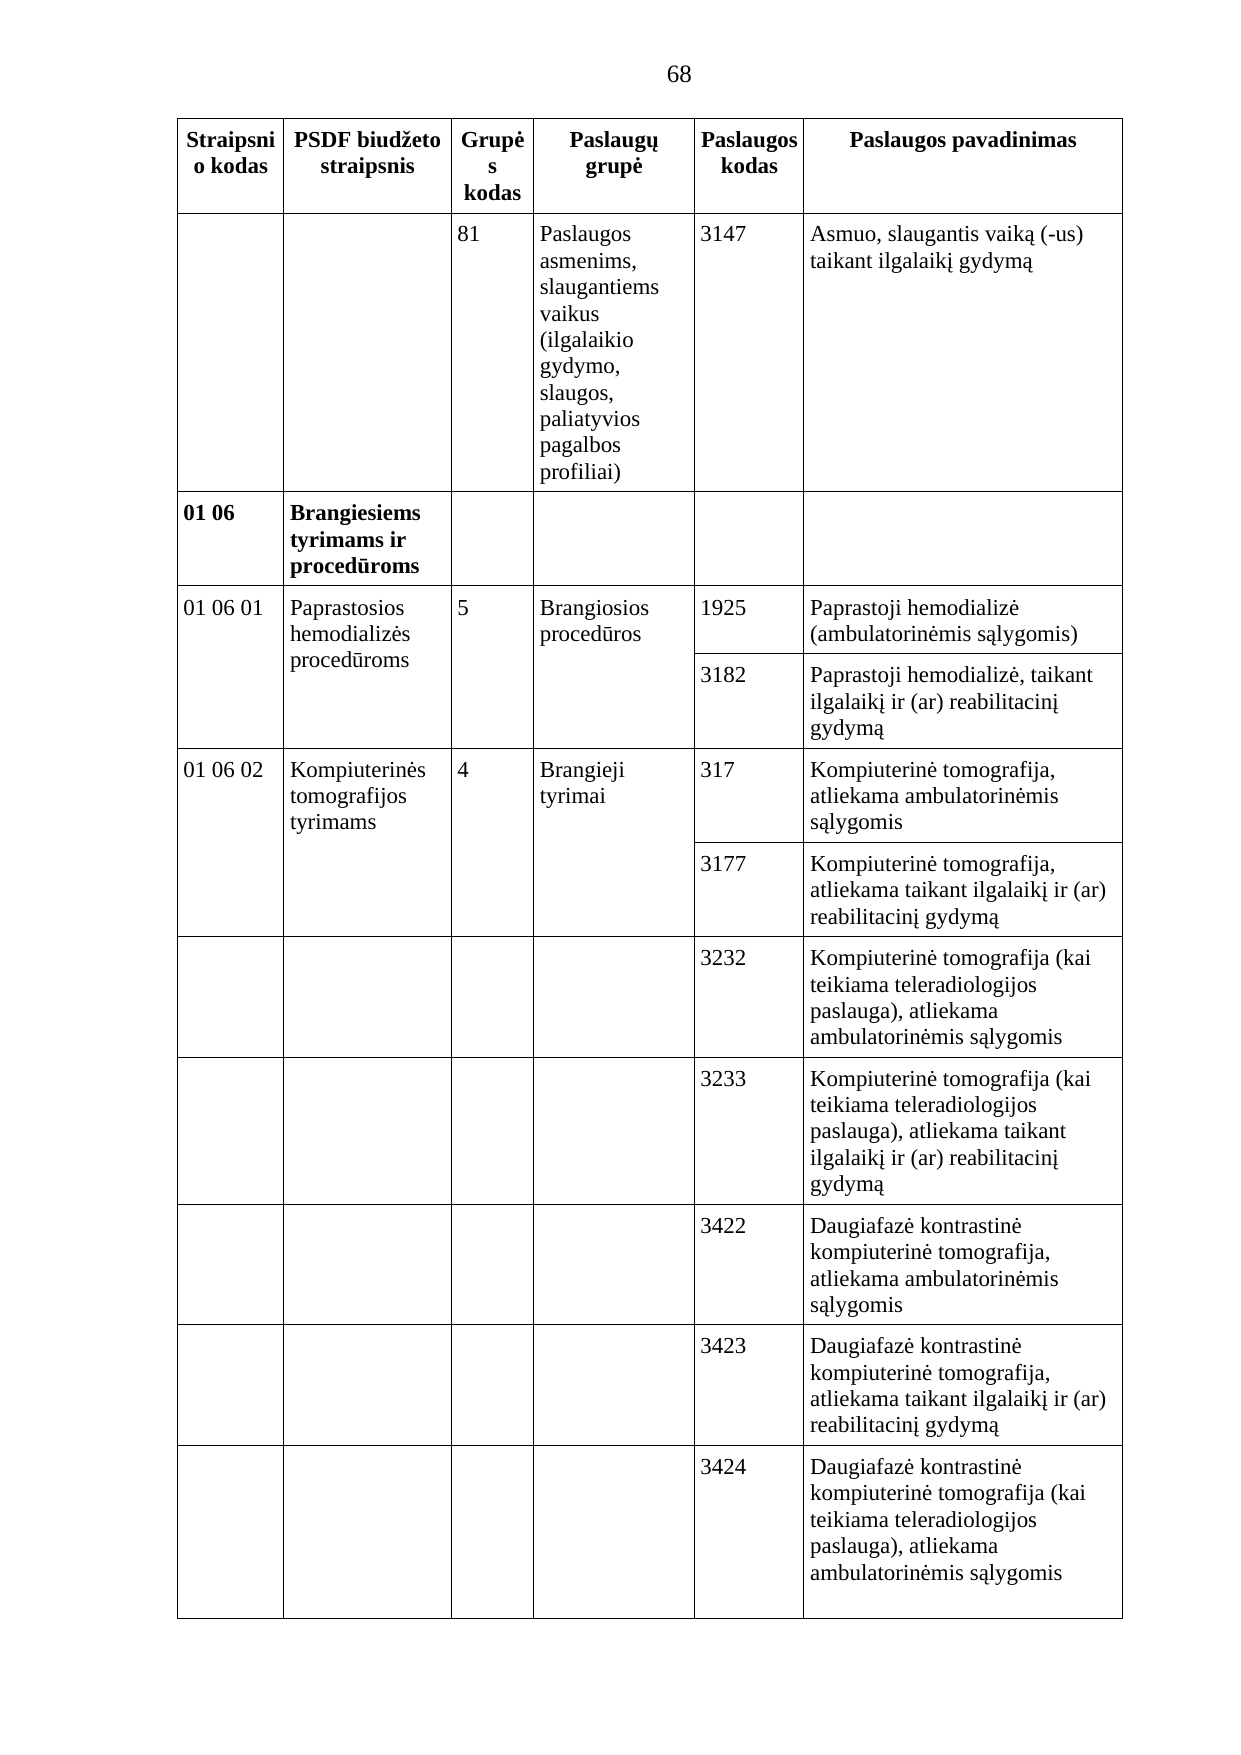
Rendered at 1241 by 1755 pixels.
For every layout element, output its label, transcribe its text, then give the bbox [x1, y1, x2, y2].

table_cell [178, 1446, 283, 1618]
table_cell [452, 492, 533, 585]
table_cell [284, 214, 451, 491]
table_cell [452, 1446, 533, 1618]
table_cell [452, 842, 533, 936]
table_header Grupės kodas [452, 119, 533, 212]
table_cell Kompiuterinės tomografijos tyrimams [284, 749, 451, 936]
table_cell 3177 [695, 843, 803, 936]
table_cell Kompiuterinė tomografija (kai teikiama teleradiologijos paslauga), atliekama taikant ilgalaikį ir (ar) reabilitacinį gydymą [804, 1058, 1122, 1204]
table_header Straipsnio kodas [178, 119, 283, 212]
table_cell Brangiesiems tyrimams ir procedūroms [284, 492, 451, 585]
table_cell Paslaugos asmenims, slaugantiems vaikus (ilgalaikio gydymo, slaugos, paliatyvios pagalbos profiliai) [534, 214, 694, 491]
table_cell [534, 1325, 694, 1445]
table_cell [534, 937, 694, 1057]
table_cell [534, 842, 694, 936]
table_cell 3147 [695, 214, 803, 491]
table_cell Daugiafazė kontrastinė kompiuterinė tomografija, atliekama taikant ilgalaikį ir (ar) reabilitacinį gydymą [804, 1325, 1122, 1445]
table_cell [804, 492, 1122, 585]
table_cell 01 06 [178, 492, 283, 585]
table_cell [178, 653, 283, 748]
table_cell 3232 [695, 937, 803, 1057]
table_cell 3233 [695, 1058, 803, 1204]
table_header Paslaugos kodas [695, 119, 803, 212]
table_cell [178, 1058, 283, 1204]
table_header Paslaugos pavadinimas [804, 119, 1122, 212]
table_header Paslaugų grupė [534, 119, 694, 212]
table_cell 1925 [695, 586, 803, 653]
table_cell Brangieji tyrimai [534, 749, 694, 842]
table_cell [452, 1058, 533, 1204]
table_cell Kompiuterinė tomografija, atliekama ambulatorinėmis sąlygomis [804, 749, 1122, 842]
table_cell [284, 1325, 451, 1445]
table_cell [178, 842, 283, 936]
table_cell [534, 492, 694, 585]
table_cell 5 [452, 586, 533, 653]
table_cell [178, 214, 283, 491]
table_cell Kompiuterinė tomografija (kai teikiama teleradiologijos paslauga), atliekama ambulatorinėmis sąlygomis [804, 937, 1122, 1057]
table_cell 81 [452, 214, 533, 491]
table_cell 3182 [695, 654, 803, 748]
table_cell Paprastoji hemodializė (ambulatorinėmis sąlygomis) [804, 586, 1122, 653]
table_cell [452, 1205, 533, 1324]
table_cell Paprastoji hemodializė, taikant ilgalaikį ir (ar) reabilitacinį gydymą [804, 654, 1122, 748]
table_cell [284, 1446, 451, 1618]
table_cell [178, 1205, 283, 1324]
table_cell Kompiuterinė tomografija, atliekama taikant ilgalaikį ir (ar) reabilitacinį gydymą [804, 843, 1122, 936]
table_cell Asmuo, slaugantis vaiką (-us) taikant ilgalaikį gydymą [804, 214, 1122, 491]
table_cell 01 06 01 [178, 586, 283, 653]
table_cell 3423 [695, 1325, 803, 1445]
table_cell Daugiafazė kontrastinė kompiuterinė tomografija (kai teikiama teleradiologijos paslauga), atliekama ambulatorinėmis sąlygomis [804, 1446, 1122, 1618]
table_cell Brangiosios procedūros [534, 586, 694, 653]
table_cell [534, 1205, 694, 1324]
table_header PSDF biudžeto straipsnis [284, 119, 451, 212]
table_cell [452, 1325, 533, 1445]
table_cell 317 [695, 749, 803, 842]
table_cell [452, 653, 533, 748]
table_cell [695, 492, 803, 585]
table_cell [284, 937, 451, 1057]
table_cell [178, 937, 283, 1057]
table_cell 4 [452, 749, 533, 842]
table_cell Daugiafazė kontrastinė kompiuterinė tomografija, atliekama ambulatorinėmis sąlygomis [804, 1205, 1122, 1324]
table_cell 3424 [695, 1446, 803, 1618]
table_cell [534, 653, 694, 748]
table_cell [534, 1446, 694, 1618]
table_cell Paprastosios hemodializės procedūroms [284, 586, 451, 748]
table_cell 01 06 02 [178, 749, 283, 842]
table_cell [452, 937, 533, 1057]
table_cell [284, 1058, 451, 1204]
table_cell [284, 1205, 451, 1324]
table_cell [534, 1058, 694, 1204]
table_cell 3422 [695, 1205, 803, 1324]
table_cell [178, 1325, 283, 1445]
